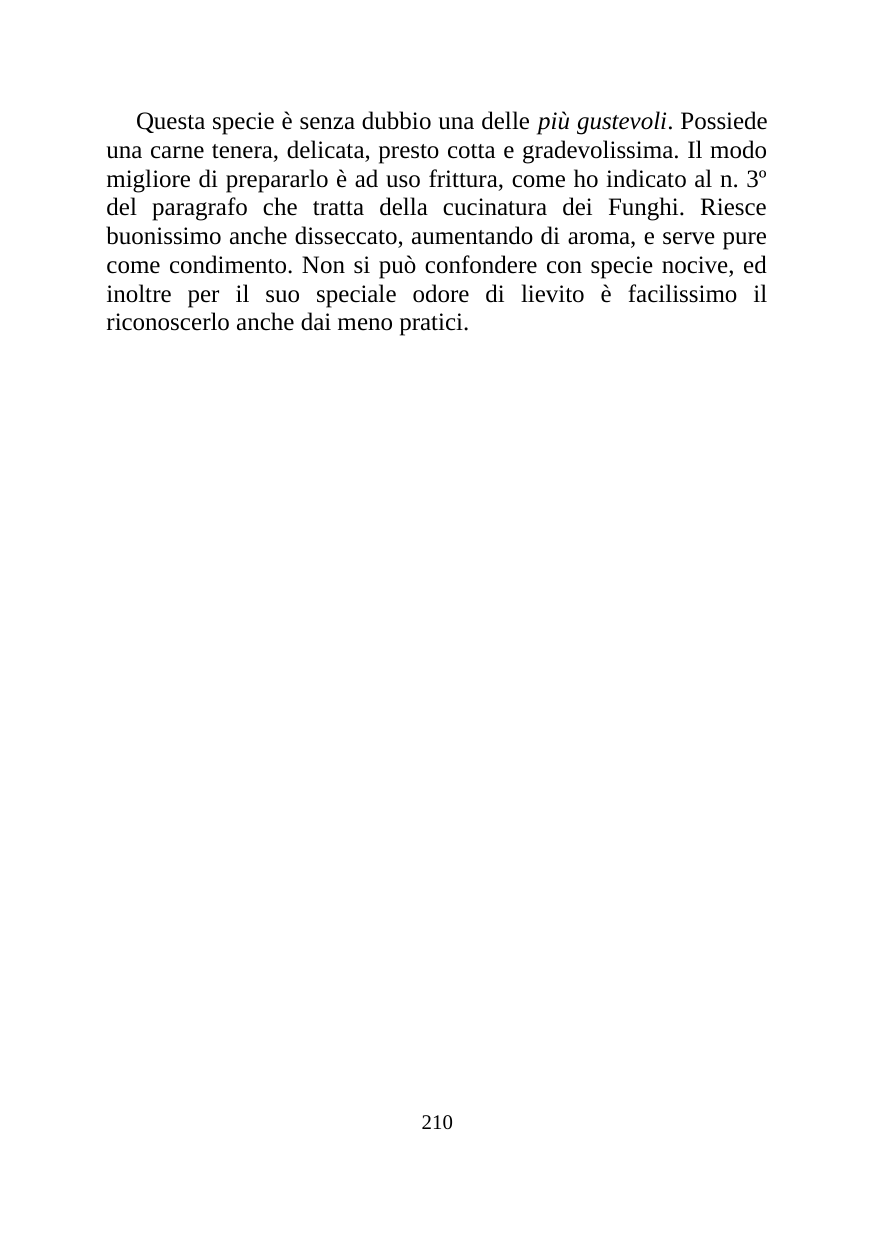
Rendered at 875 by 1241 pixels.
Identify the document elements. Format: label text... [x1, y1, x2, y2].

text Questa specie è senza dubbio una delle più gustevoli. Possiede una carne tenera, delicata, presto cotta e gradevolissima. Il modo migliore di prepararlo è ad uso frittura, come ho indicato al n. 3º del paragrafo che tratta della cucinatura dei Funghi. Riesce buonissimo anche disseccato, aumentando di aroma, e serve pure come condimento. Non si può confondere con specie nocive, ed inoltre per il suo speciale odore di lievito è facilissimo il riconoscerlo anche dai meno pratici. [106, 106, 768, 336]
